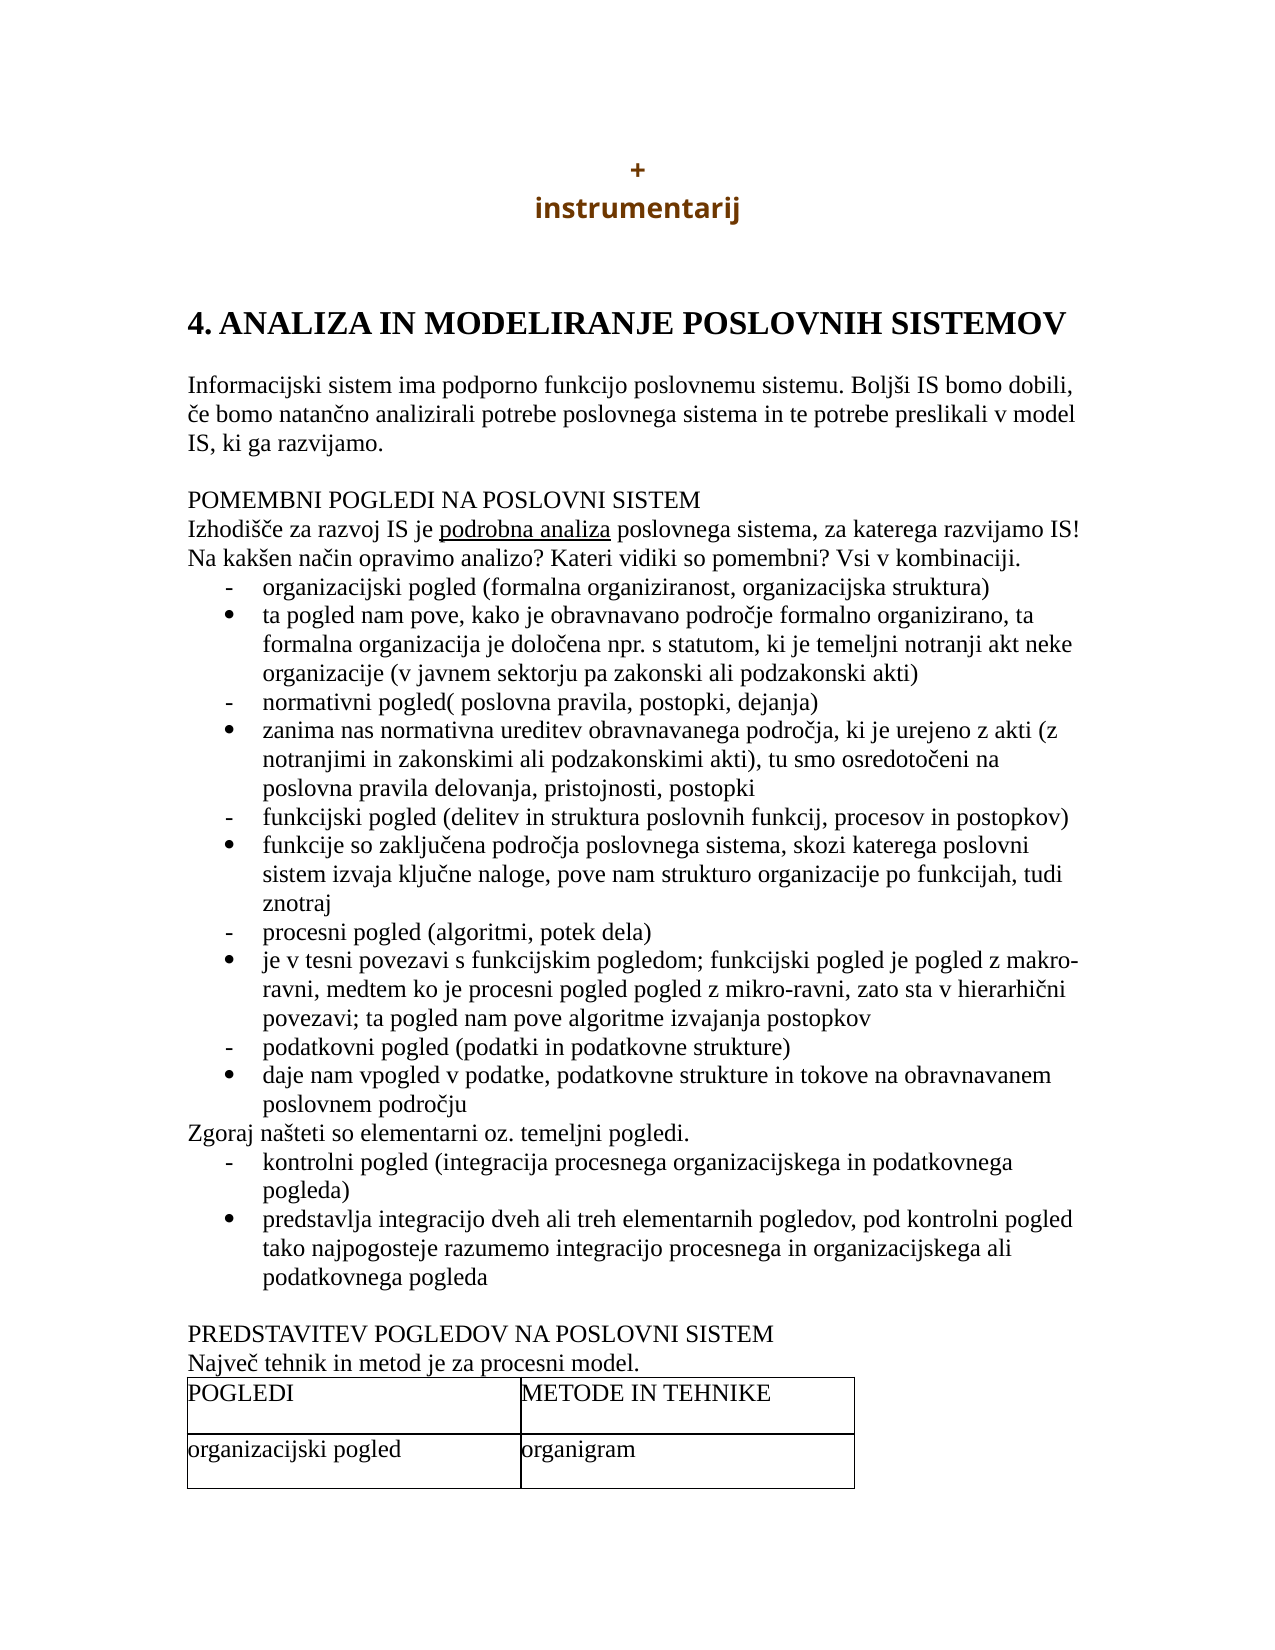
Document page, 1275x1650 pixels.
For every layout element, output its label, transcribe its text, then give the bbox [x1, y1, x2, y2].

list daje nam vpogled v podatke, podatkovne strukture in tokove na obravnavanem poslovnem področju [225, 1060, 1088, 1118]
list zanima nas normativna ureditev obravnavanega področja, ki je urejeno z akti (z notranjimi in zakonskimi ali podzakonskimi akti), tu smo osredotočeni na poslovna pravila delovanja, pristojnosti, postopki [225, 715, 1088, 802]
text Zgoraj našteti so elementarni oz. temeljni pogledi. [187, 1118, 1088, 1147]
text instrumentarij [187, 188, 1088, 227]
text Največ tehnik in metod je za procesni model. [187, 1348, 1088, 1377]
text 4. ANALIZA IN MODELIRANJE POSLOVNIH SISTEMOV [187, 303, 1088, 342]
list funkcijski pogled (delitev in struktura poslovnih funkcij, procesov in postopkov) [225, 802, 1088, 830]
table_cell organizacijski pogled [188, 1435, 520, 1488]
table_cell organigram [522, 1435, 854, 1488]
list funkcije so zaključena področja poslovnega sistema, skozi katerega poslovni sistem izvaja ključne naloge, pove nam strukturo organizacije po funkcijah, tudi znotraj [225, 830, 1088, 917]
table_header METODE IN TEHNIKE [522, 1378, 854, 1433]
table_header POGLEDI [188, 1378, 520, 1433]
text Informacijski sistem ima podporno funkcijo poslovnemu sistemu. Boljši IS bomo dobili, če bomo natančno analizirali potrebe poslovnega sistema in te potrebe preslikali v model IS, ki ga razvijamo. [187, 370, 1088, 457]
text POMEMBNI POGLEDI NA POSLOVNI SISTEM [187, 485, 1088, 514]
list predstavlja integracijo dveh ali treh elementarnih pogledov, pod kontrolni pogled tako najpogosteje razumemo integracijo procesnega in organizacijskega ali podatkovnega pogleda [225, 1204, 1088, 1290]
list je v tesni povezavi s funkcijskim pogledom; funkcijski pogled je pogled z makro-ravni, medtem ko je procesni pogled pogled z mikro-ravni, zato sta v hierarhični povezavi; ta pogled nam pove algoritme izvajanja postopkov [225, 945, 1088, 1032]
list organizacijski pogled (formalna organiziranost, organizacijska struktura) [225, 572, 1088, 600]
list kontrolni pogled (integracija procesnega organizacijskega in podatkovnega pogleda) [225, 1147, 1088, 1204]
text + [187, 150, 1088, 188]
list normativni pogled( poslovna pravila, postopki, dejanja) [225, 687, 1088, 715]
list ta pogled nam pove, kako je obravnavano področje formalno organizirano, ta formalna organizacija je določena npr. s statutom, ki je temeljni notranji akt neke organizacije (v javnem sektorju pa zakonski ali podzakonski akti) [225, 600, 1088, 687]
text Izhodišče za razvoj IS je podrobna analiza poslovnega sistema, za katerega razvijamo IS! [187, 514, 1088, 543]
text PREDSTAVITEV POGLEDOV NA POSLOVNI SISTEM [187, 1319, 1088, 1348]
list podatkovni pogled (podatki in podatkovne strukture) [225, 1032, 1088, 1060]
list procesni pogled (algoritmi, potek dela) [225, 917, 1088, 945]
text Na kakšen način opravimo analizo? Kateri vidiki so pomembni? Vsi v kombinaciji. [187, 543, 1088, 572]
